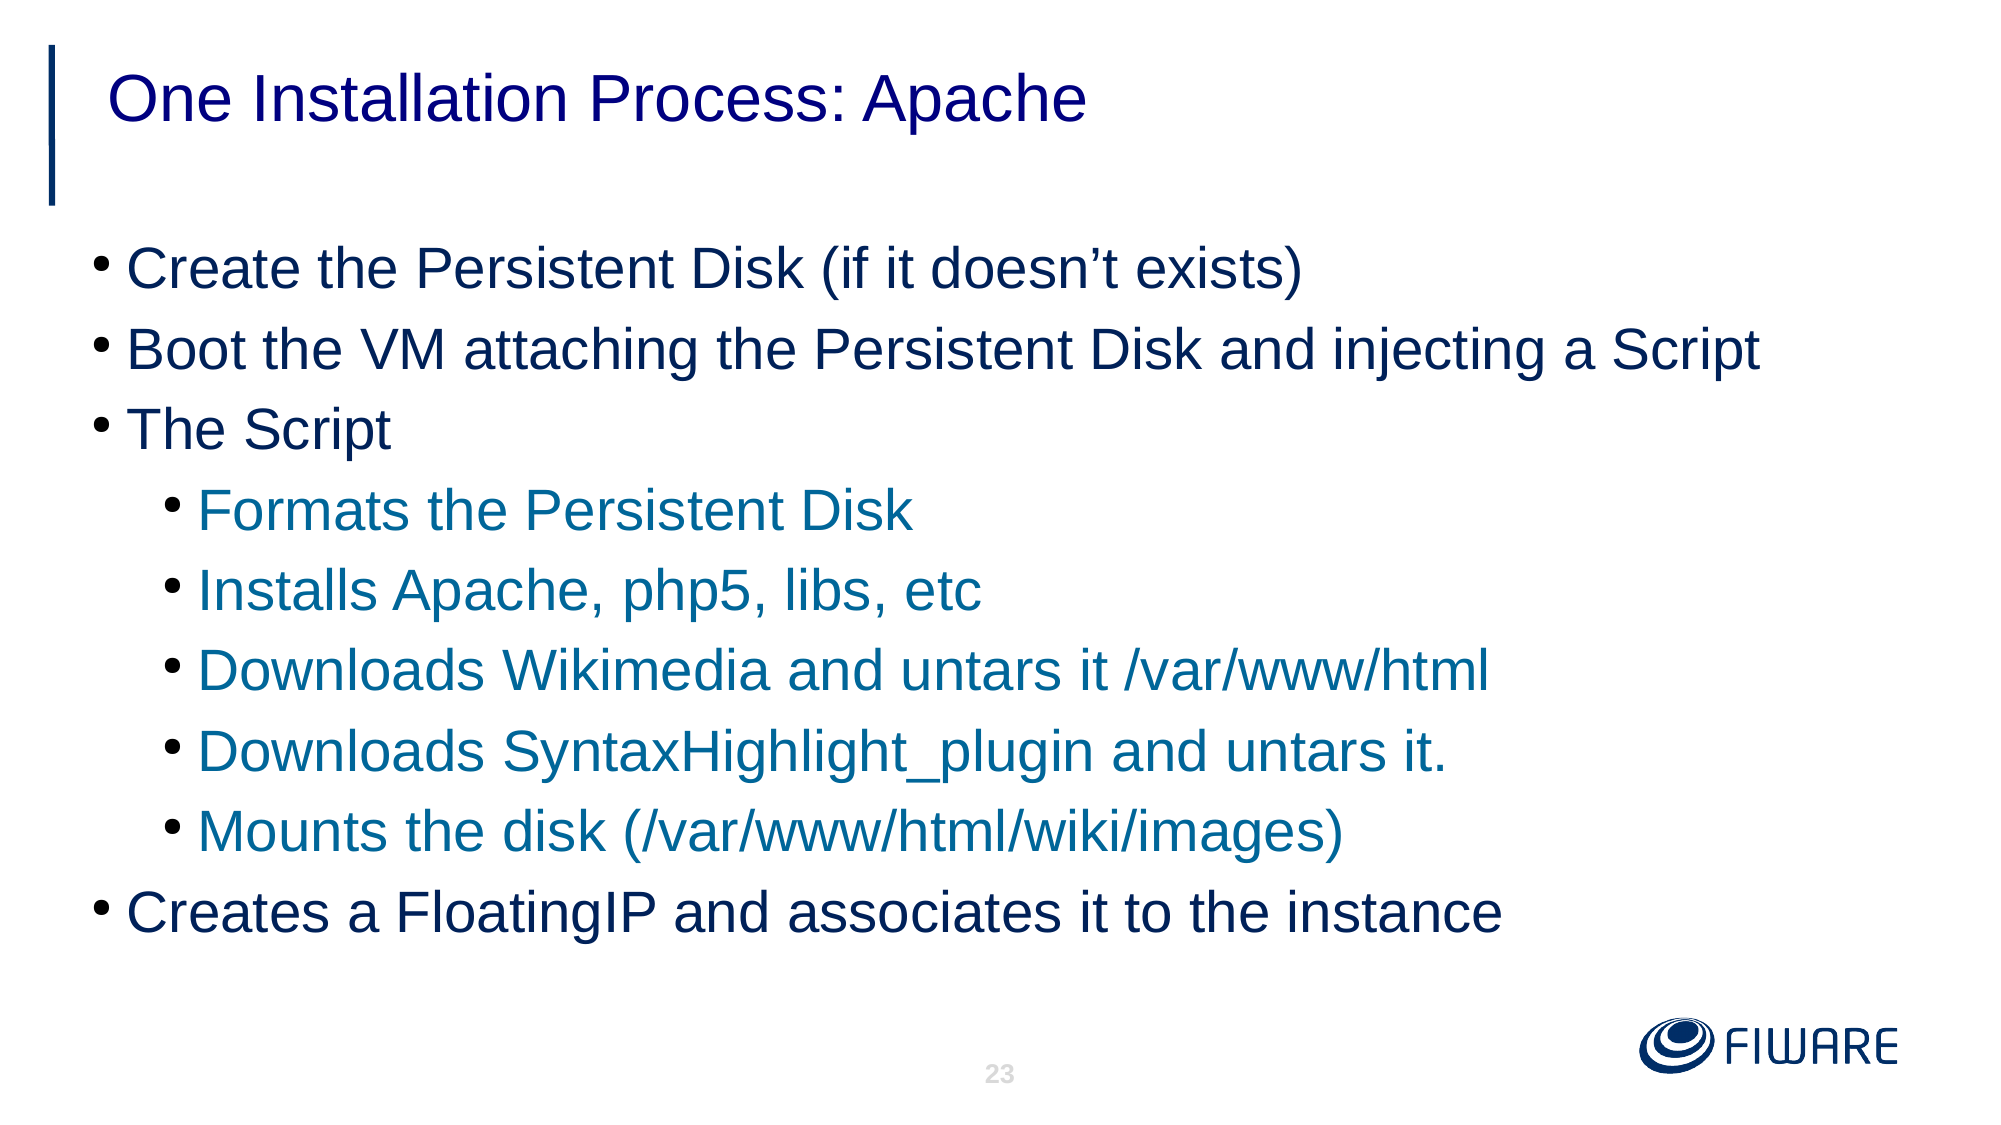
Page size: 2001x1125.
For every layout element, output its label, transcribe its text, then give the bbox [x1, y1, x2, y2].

picture [1635, 1012, 1905, 1077]
text_box Create the Persistent Disk (if it doesn’t exists) Boot the VM attaching the Persistent Disk and injecting a Script The Script Formats the Persistent Disk Installs Apache, php5, libs, etc Downloads Wikimedia and untars it /var/www/html Downloads SyntaxHighlight_plugin and untars it. Mounts the disk (/var/www/html/wiki/images) Creates a FloatingIP and associates it to the instance [76, 212, 1902, 952]
slide_number [887, 1042, 1113, 1103]
title One Installation Process: Apache [92, 47, 1704, 178]
